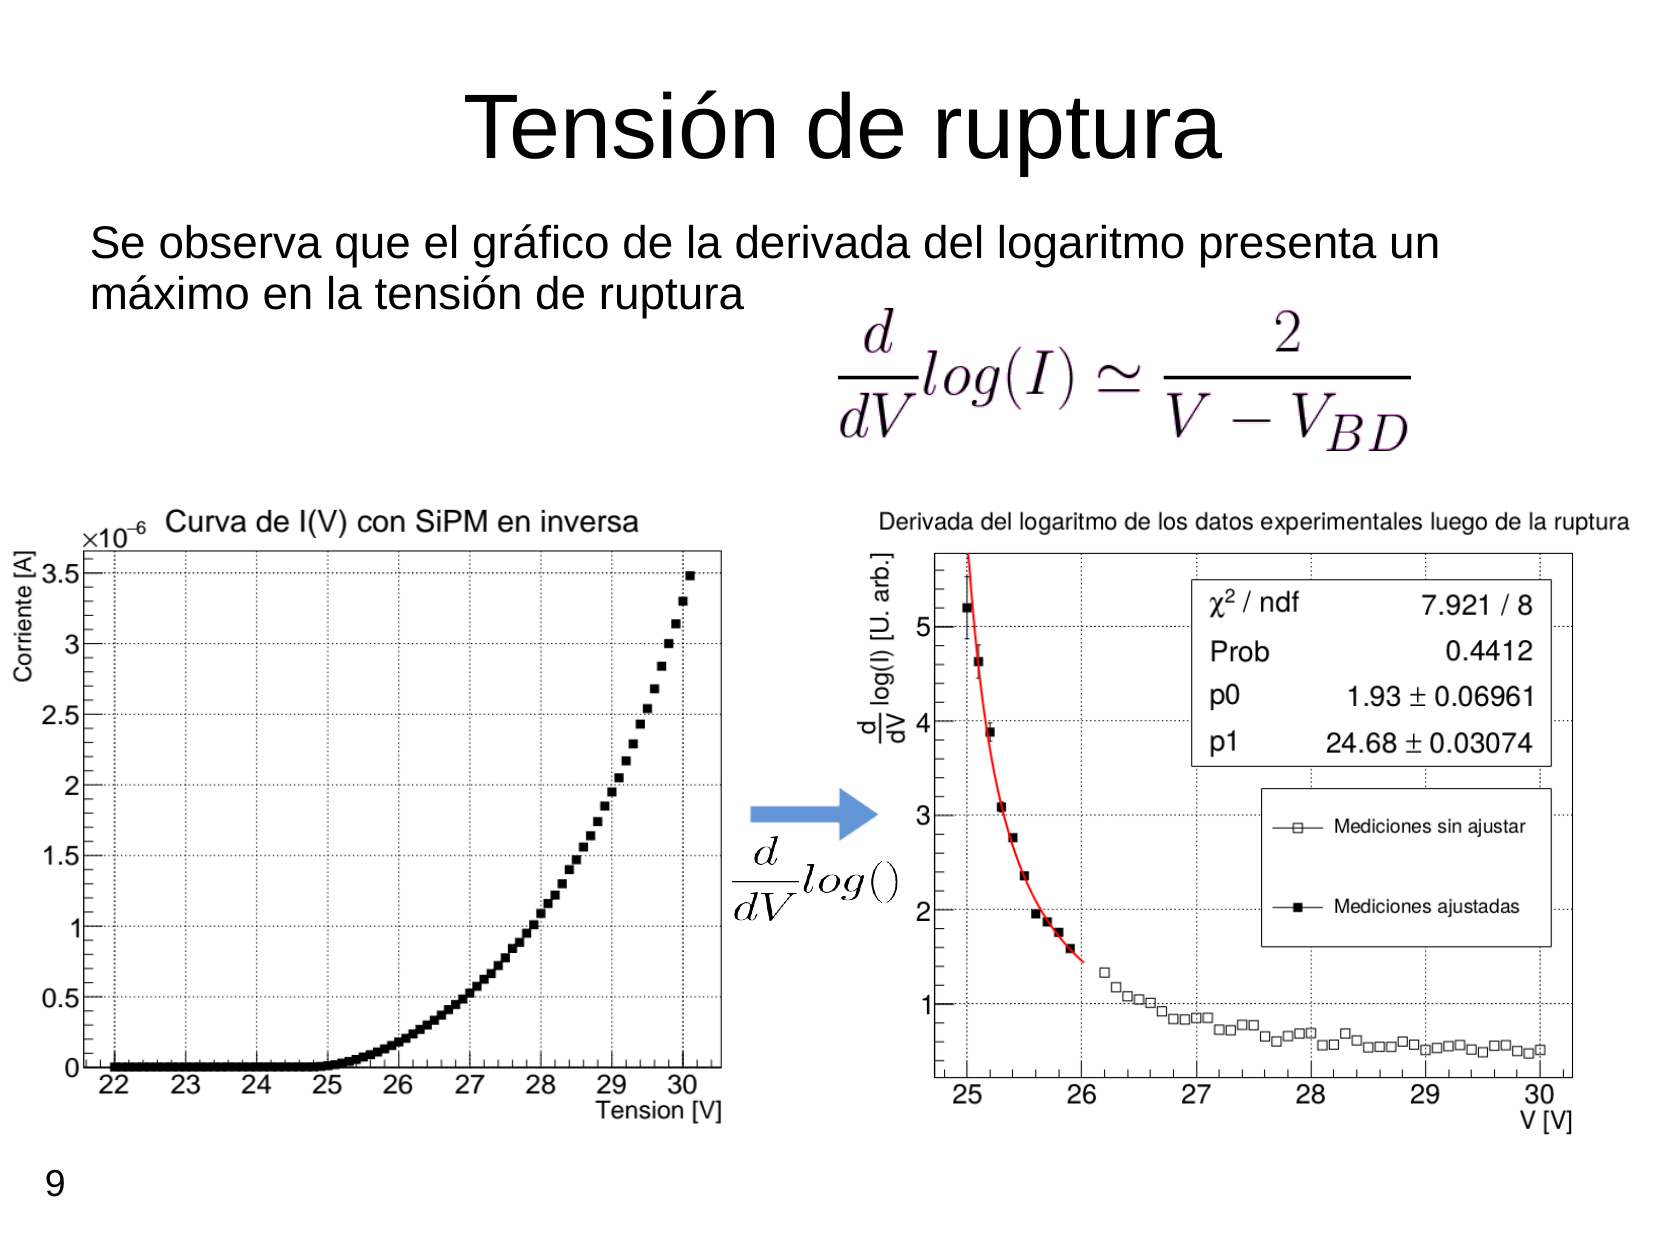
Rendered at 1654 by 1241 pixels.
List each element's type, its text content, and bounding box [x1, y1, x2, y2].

title Tensión de ruptura [82, 21, 1570, 207]
text_box Se observa que el gráfico de la derivada del logaritmo presenta un máximo en la tensión de ruptura [75, 207, 1605, 470]
picture [838, 308, 1411, 451]
text_box [30, 1155, 689, 1216]
picture [4, 487, 1652, 1142]
